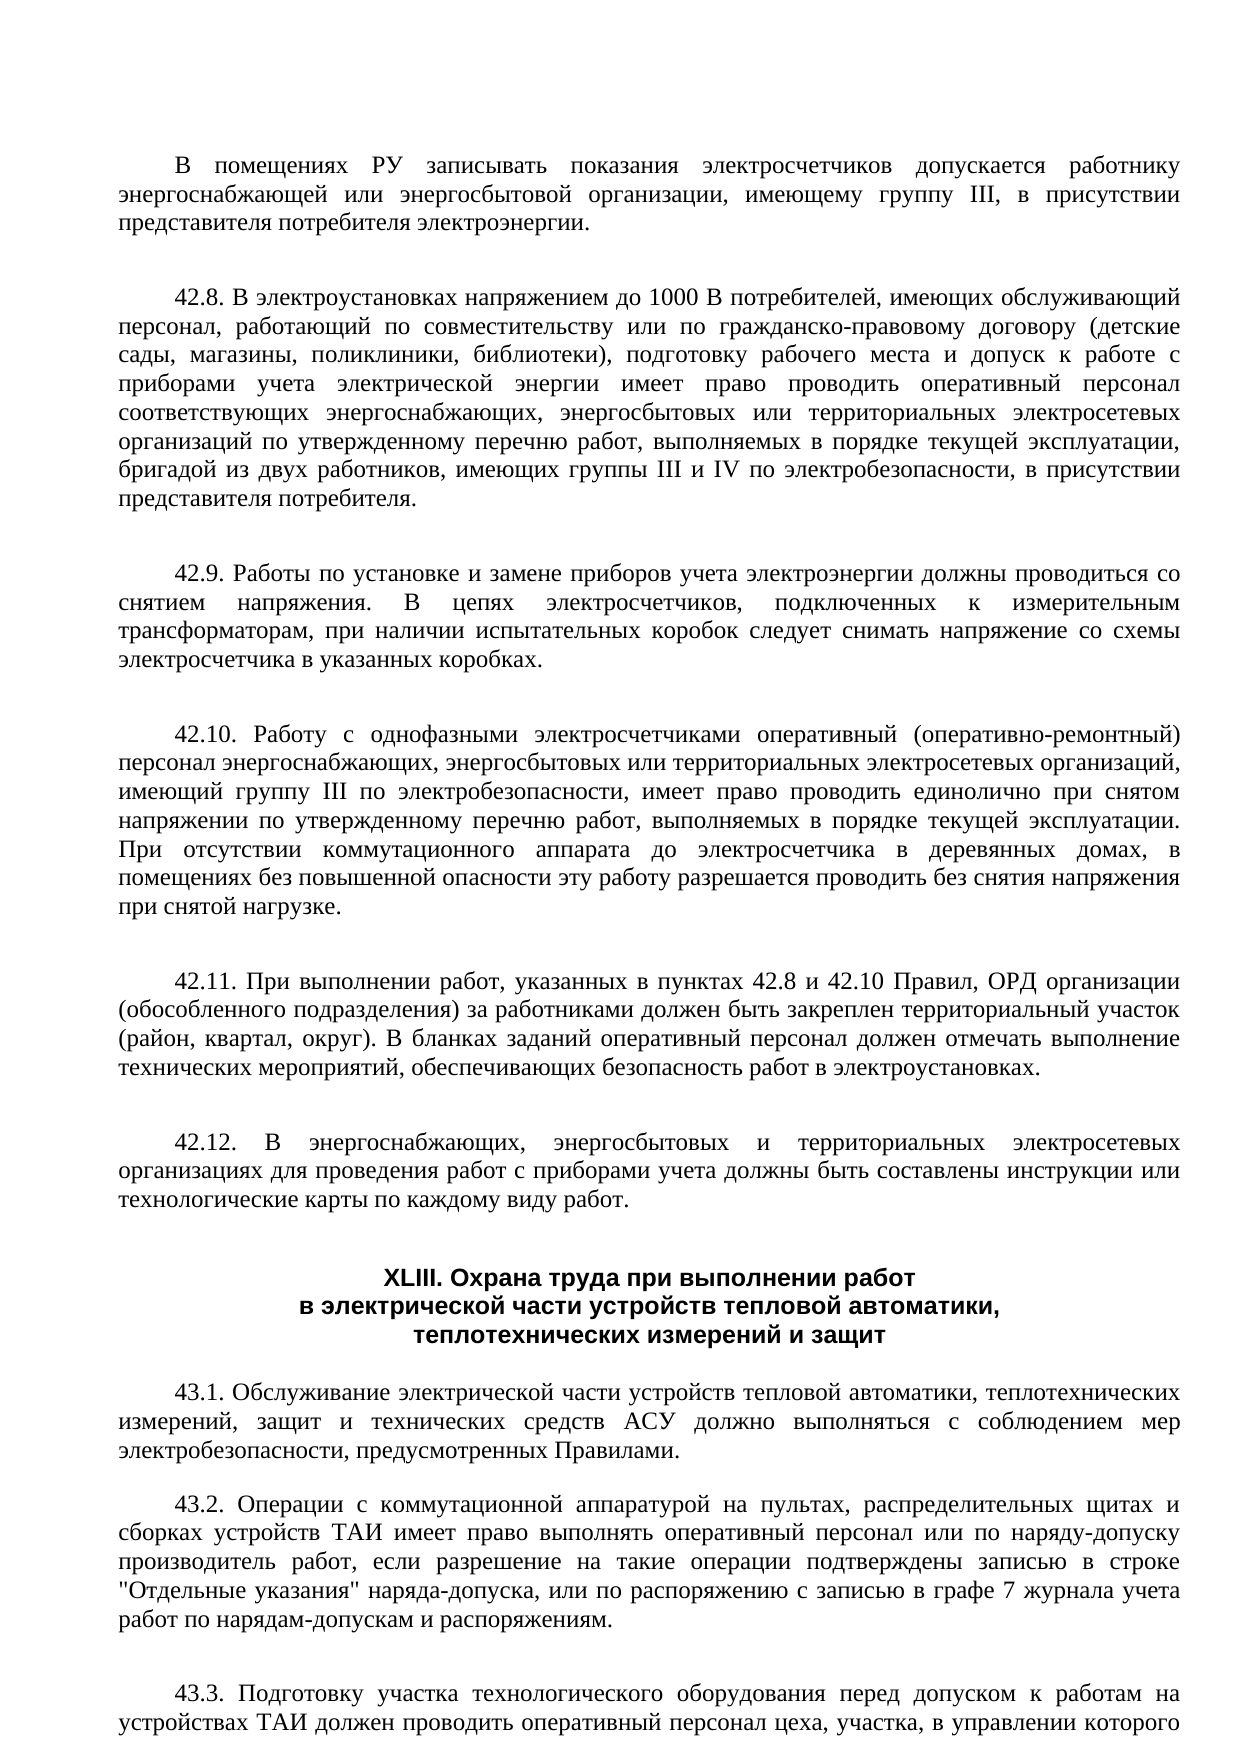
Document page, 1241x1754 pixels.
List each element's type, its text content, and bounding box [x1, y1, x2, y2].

text 43.3. Подготовку участка технологического оборудования перед допуском к работам на устройствах ТАИ должен проводить оперативный персонал цеха, участка, в управлении которого [118, 1678, 1181, 1736]
text 42.12. В энергоснабжающих, энергосбытовых и территориальных электросетевых организациях для проведения работ с приборами учета должны быть составлены инструкции или технологические карты по каждому виду работ. [118, 1127, 1181, 1213]
text 42.10. Работу с однофазными электросчетчиками оперативный (оперативно-ремонтный) персонал энергоснабжающих, энергосбытовых или территориальных электросетевых организаций, имеющий группу III по электробезопасности, имеет право проводить единолично при снятом напряжении по утвержденному перечню работ, выполняемых в порядке текущей эксплуатации. При отсутствии коммутационного аппарата до электросчетчика в деревянных домах, в помещениях без повышенной опасности эту работу разрешается проводить без снятия напряжения при снятой нагрузке. [118, 719, 1181, 920]
text В помещениях РУ записывать показания электросчетчиков допускается работнику энергоснабжающей или энергосбытовой организации, имеющему группу III, в присутствии представителя потребителя электроэнергии. [118, 150, 1181, 236]
title XLIII. Охрана труда при выполнении работ [118, 1262, 1181, 1291]
title теплотехнических измерений и защит [118, 1320, 1181, 1349]
text 42.8. В электроустановках напряжением до 1000 В потребителей, имеющих обслуживающий персонал, работающий по совместительству или по гражданско-правовому договору (детские сады, магазины, поликлиники, библиотеки), подготовку рабочего места и допуск к работе с приборами учета электрической энергии имеет право проводить оперативный персонал соответствующих энергоснабжающих, энергосбытовых или территориальных электросетевых организаций по утвержденному перечню работ, выполняемых в порядке текущей эксплуатации, бригадой из двух работников, имеющих группы III и IV по электробезопасности, в присутствии представителя потребителя. [118, 282, 1181, 512]
text 43.1. Обслуживание электрической части устройств тепловой автоматики, теплотехнических измерений, защит и технических средств АСУ должно выполняться с соблюдением мер электробезопасности, предусмотренных Правилами. [118, 1377, 1181, 1464]
text 43.2. Операции с коммутационной аппаратурой на пультах, распределительных щитах и сборках устройств ТАИ имеет право выполнять оперативный персонал или по наряду-допуску производитель работ, если разрешение на такие операции подтверждены записью в строке "Отдельные указания" наряда-допуска, или по распоряжению с записью в графе 7 журнала учета работ по нарядам-допускам и распоряжениям. [118, 1489, 1181, 1632]
text 42.9. Работы по установке и замене приборов учета электроэнергии должны проводиться со снятием напряжения. В цепях электросчетчиков, подключенных к измерительным трансформаторам, при наличии испытательных коробок следует снимать напряжение со схемы электросчетчика в указанных коробках. [118, 558, 1181, 673]
title в электрической части устройств тепловой автоматики, [118, 1291, 1181, 1320]
text 42.11. При выполнении работ, указанных в пунктах 42.8 и 42.10 Правил, ОРД организации (обособленного подразделения) за работниками должен быть закреплен территориальный участок (район, квартал, округ). В бланках заданий оперативный персонал должен отмечать выполнение технических мероприятий, обеспечивающих безопасность работ в электроустановках. [118, 966, 1181, 1081]
